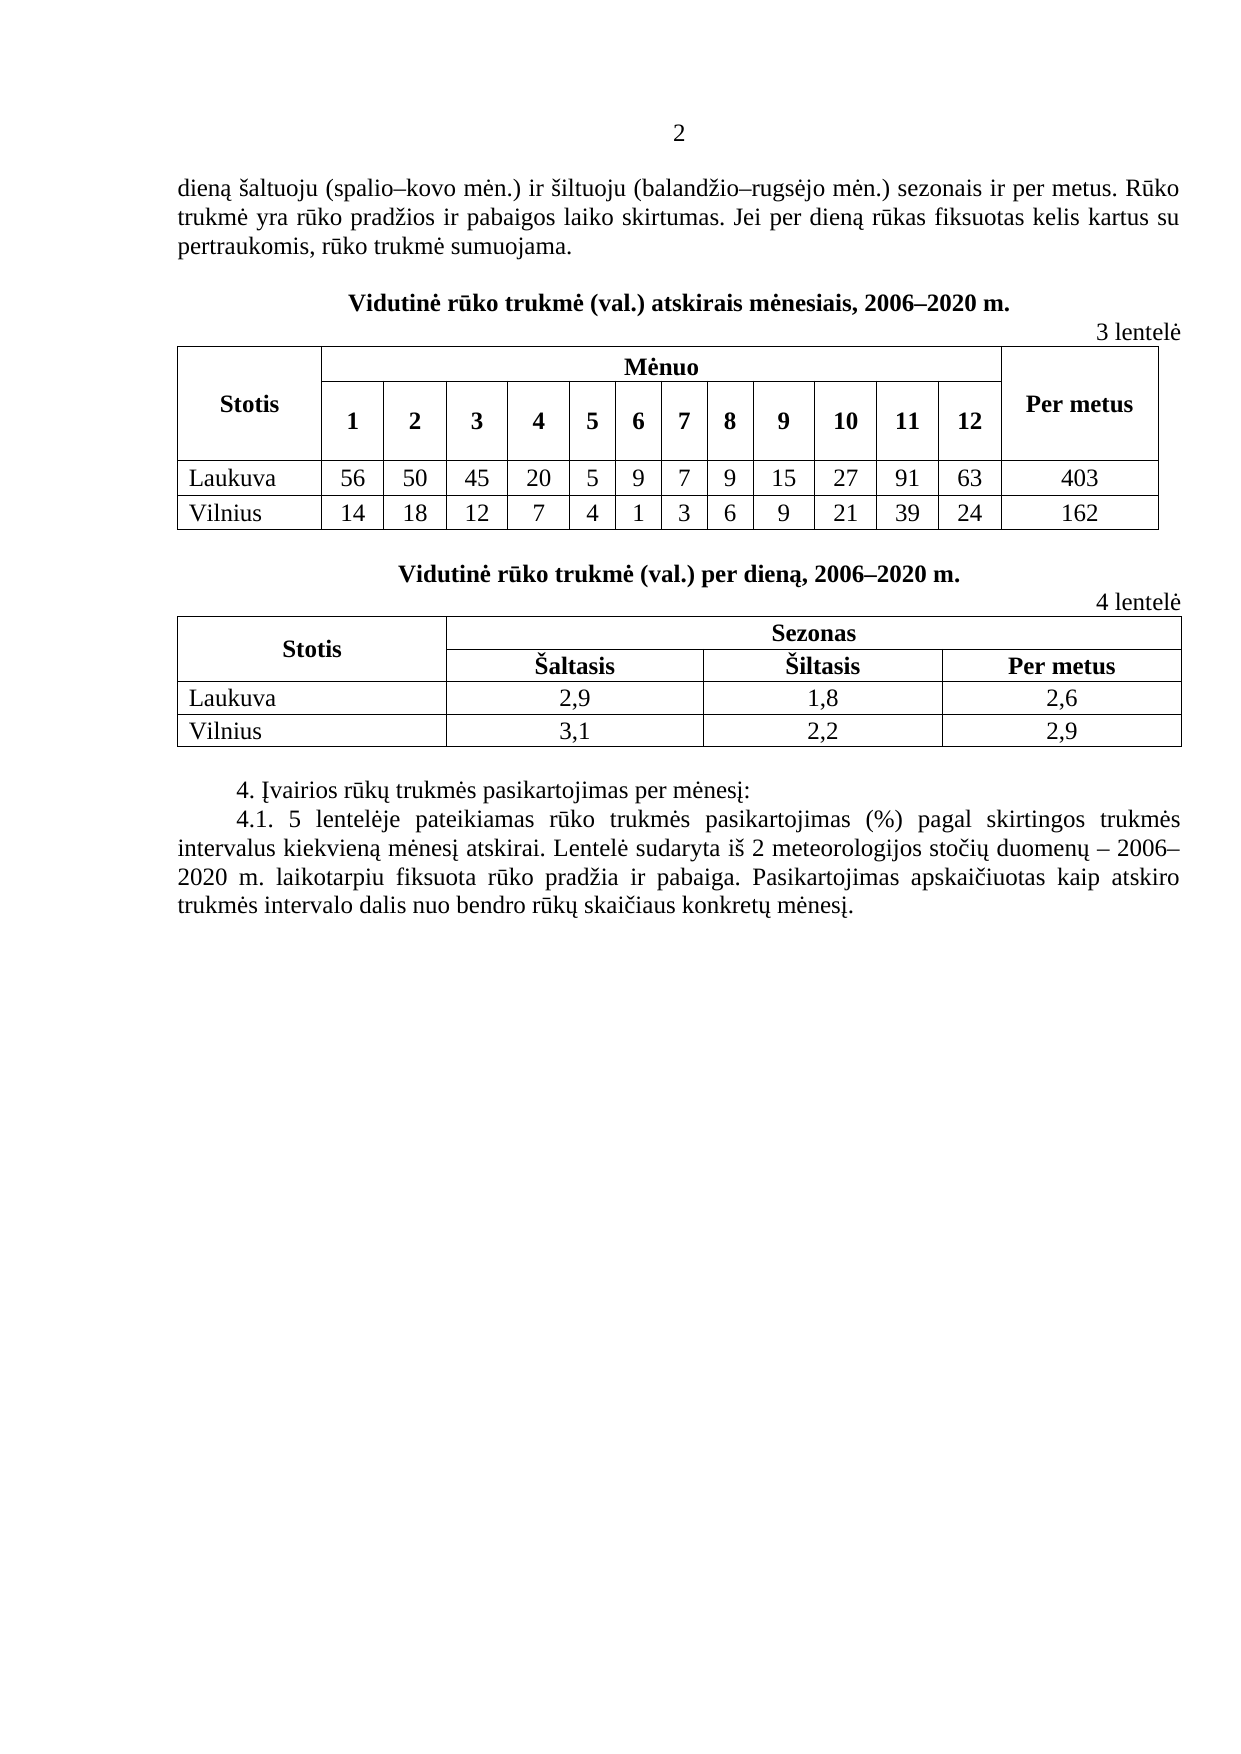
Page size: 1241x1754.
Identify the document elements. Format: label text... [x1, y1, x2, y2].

text 4.1. 5 lentelėje pateikiamas rūko trukmės pasikartojimas (%) pagal skirtingos trukmės intervalus kiekvieną mėnesį atskirai. Lentelė sudaryta iš 2 meteorologijos stočių duomenų – 2006–2020 m. laikotarpiu fiksuota rūko pradžia ir pabaiga. Pasikartojimas apskaičiuotas kaip atskiro trukmės intervalo dalis nuo bendro rūkų skaičiaus konkretų mėnesį. [177, 804, 1181, 919]
text dieną šaltuoju (spalio–kovo mėn.) ir šiltuoju (balandžio–rugsėjo mėn.) sezonais ir per metus. Rūko trukmė yra rūko pradžios ir pabaigos laiko skirtumas. Jei per dieną rūkas fiksuotas kelis kartus su pertraukomis, rūko trukmė sumuojama. [177, 173, 1181, 259]
text Vidutinė rūko trukmė (val.) per dieną, 2006–2020 m. [177, 559, 1181, 587]
text Vidutinė rūko trukmė (val.) atskirais mėnesiais, 2006–2020 m. [177, 288, 1181, 317]
text 3 lentelė [177, 317, 1181, 346]
text 4 lentelė [177, 587, 1181, 616]
text 4. Įvairios rūkų trukmės pasikartojimas per mėnesį: [177, 775, 1181, 804]
